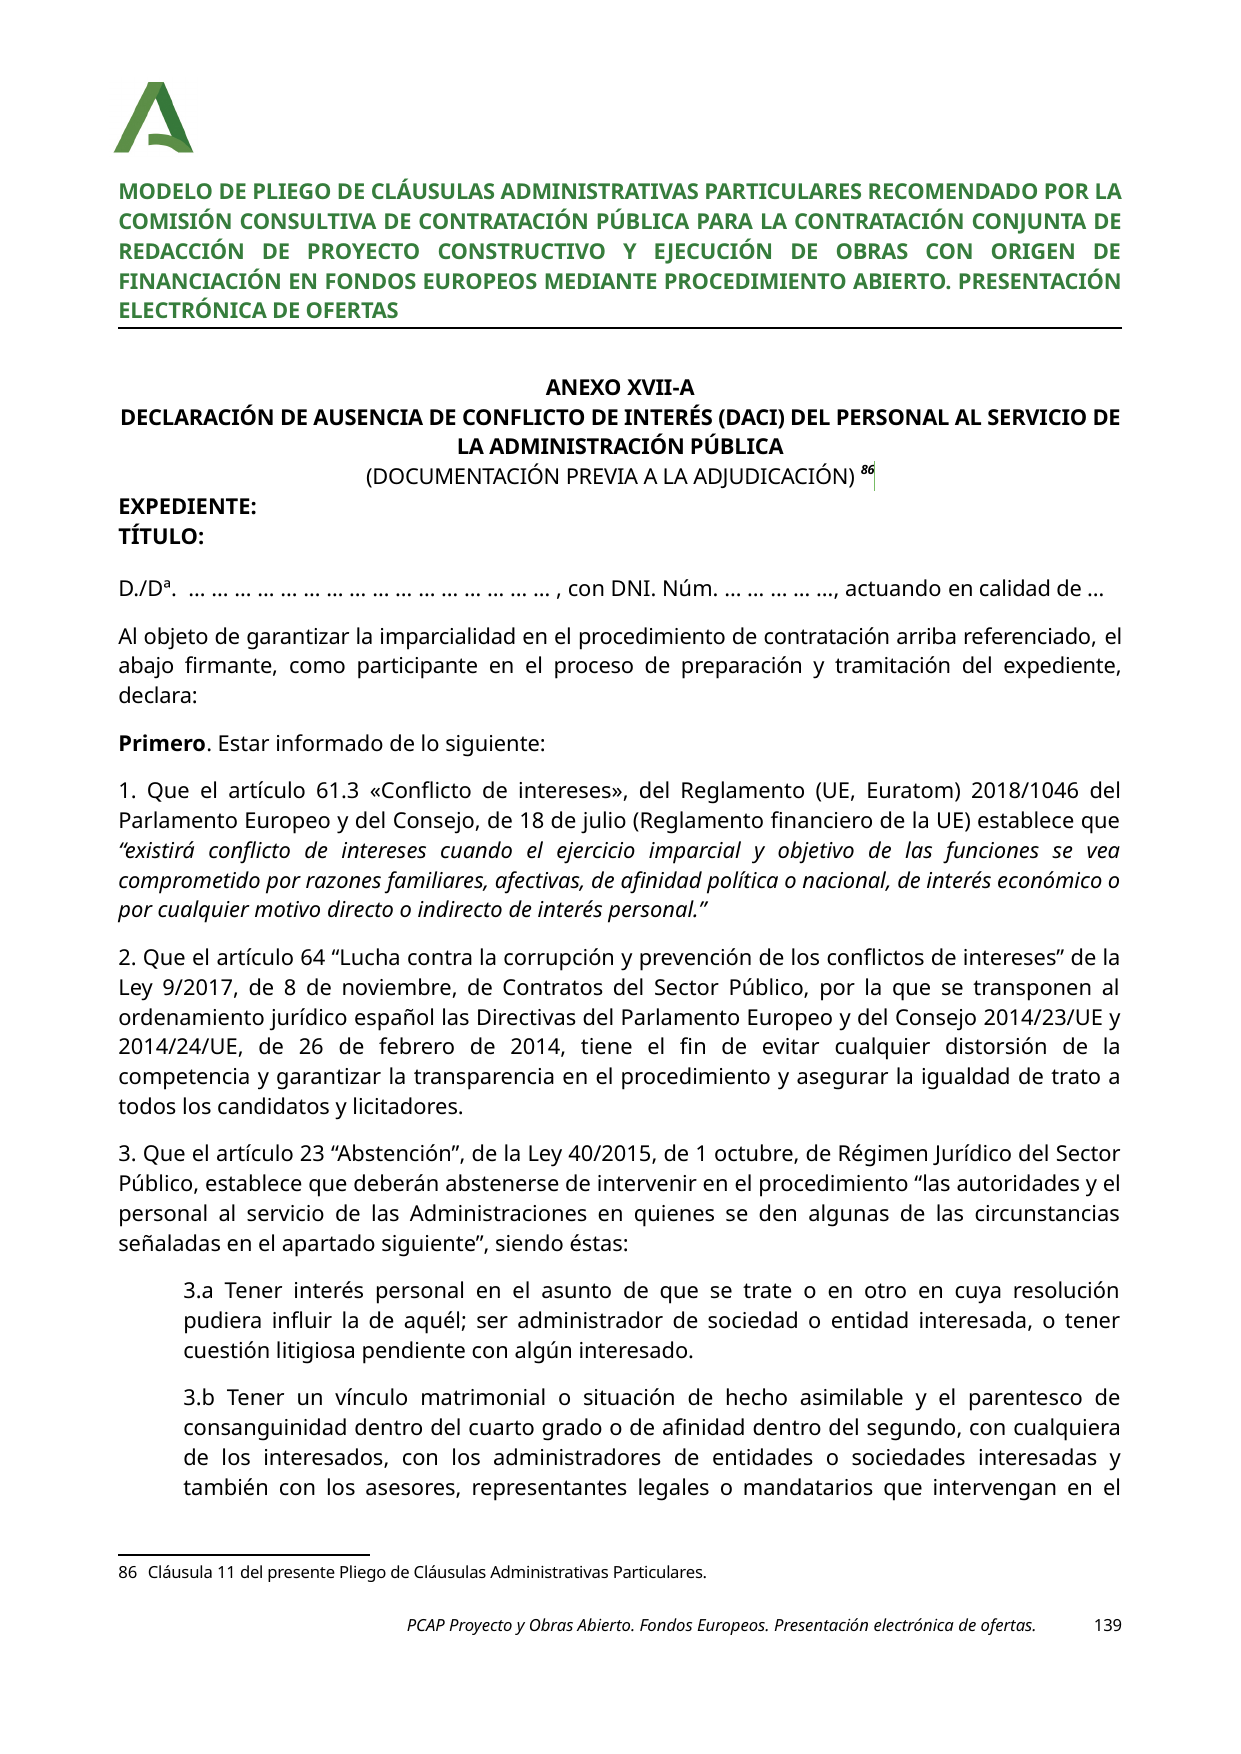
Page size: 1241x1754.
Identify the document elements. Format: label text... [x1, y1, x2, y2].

text D./Dª. … … … … … … … … … … … … … … … … , con DNI. Núm. … … … … …, actuando en calidad de … [118, 573, 1122, 603]
text Cláusula 11 del presente Pliego de Cláusulas Administrativas Particulares. [118, 1561, 1122, 1584]
text 3. Que el artículo 23 “Abstención”, de la Ley 40/2015, de 1 octubre, de Régimen Jurídico del Sector Público, establece que deberán abstenerse de intervenir en el procedimiento “las autoridades y el personal al servicio de las Administraciones en quienes se den algunas de las circunstancias señaladas en el apartado siguiente”, siendo éstas: [118, 1138, 1122, 1258]
text 3.b Tener un vínculo matrimonial o situación de hecho asimilable y el parentesco de consanguinidad dentro del cuarto grado o de afinidad dentro del segundo, con cualquiera de los interesados, con los administradores de entidades o sociedades interesadas y también con los asesores, representantes legales o mandatarios que intervengan en el [183, 1382, 1122, 1502]
text 2. Que el artículo 64 “Lucha contra la corrupción y prevención de los conflictos de intereses” de la Ley 9/2017, de 8 de noviembre, de Contratos del Sector Público, por la que se transponen al ordenamiento jurídico español las Directivas del Parlamento Europeo y del Consejo 2014/23/UE y 2014/24/UE, de 26 de febrero de 2014, tiene el fin de evitar cualquier distorsión de la competencia y garantizar la transparencia en el procedimiento y asegurar la igualdad de trato a todos los candidatos y licitadores. [118, 942, 1122, 1121]
text 3.a Tener interés personal en el asunto de que se trate o en otro en cuya resolución pudiera influir la de aquél; ser administrador de sociedad o entidad interesada, o tener cuestión litigiosa pendiente con algún interesado. [183, 1275, 1122, 1365]
text MODELO DE PLIEGO DE CLÁUSULAS ADMINISTRATIVAS PARTICULARES RECOMENDADO POR LA COMISIÓN CONSULTIVA DE CONTRATACIÓN PÚBLICA PARA LA CONTRATACIÓN CONJUNTA DE REDACCIÓN DE PROYECTO CONSTRUCTIVO Y EJECUCIÓN DE OBRAS CON ORIGEN DE FINANCIACIÓN EN FONDOS EUROPEOS MEDIANTE PROCEDIMIENTO ABIERTO. PRESENTACIÓN ELECTRÓNICA DE OFERTAS [118, 176, 1122, 327]
text Primero. Estar informado de lo siguiente: [118, 728, 1122, 758]
text (DOCUMENTACIÓN PREVIA A LA ADJUDICACIÓN) [118, 461, 1122, 491]
text ANEXO XVII-A [118, 372, 1122, 402]
text EXPEDIENTE: [118, 491, 1122, 521]
picture [109, 77, 198, 157]
text DECLARACIÓN DE AUSENCIA DE CONFLICTO DE INTERÉS (DACI) DEL PERSONAL AL SERVICIO DE LA ADMINISTRACIÓN PÚBLICA [118, 402, 1122, 461]
text 1. Que el artículo 61.3 «Conflicto de intereses», del Reglamento (UE, Euratom) 2018/1046 del Parlamento Europeo y del Consejo, de 18 de julio (Reglamento financiero de la UE) establece que “existirá conflicto de intereses cuando el ejercicio imparcial y objetivo de las funciones se vea comprometido por razones familiares, afectivas, de afinidad política o nacional, de interés económico o por cualquier motivo directo o indirecto de interés personal.” [118, 775, 1122, 924]
text Al objeto de garantizar la imparcialidad en el procedimiento de contratación arriba referenciado, el abajo firmante, como participante en el proceso de preparación y tramitación del expediente, declara: [118, 621, 1122, 710]
text TÍTULO: [118, 521, 1122, 551]
